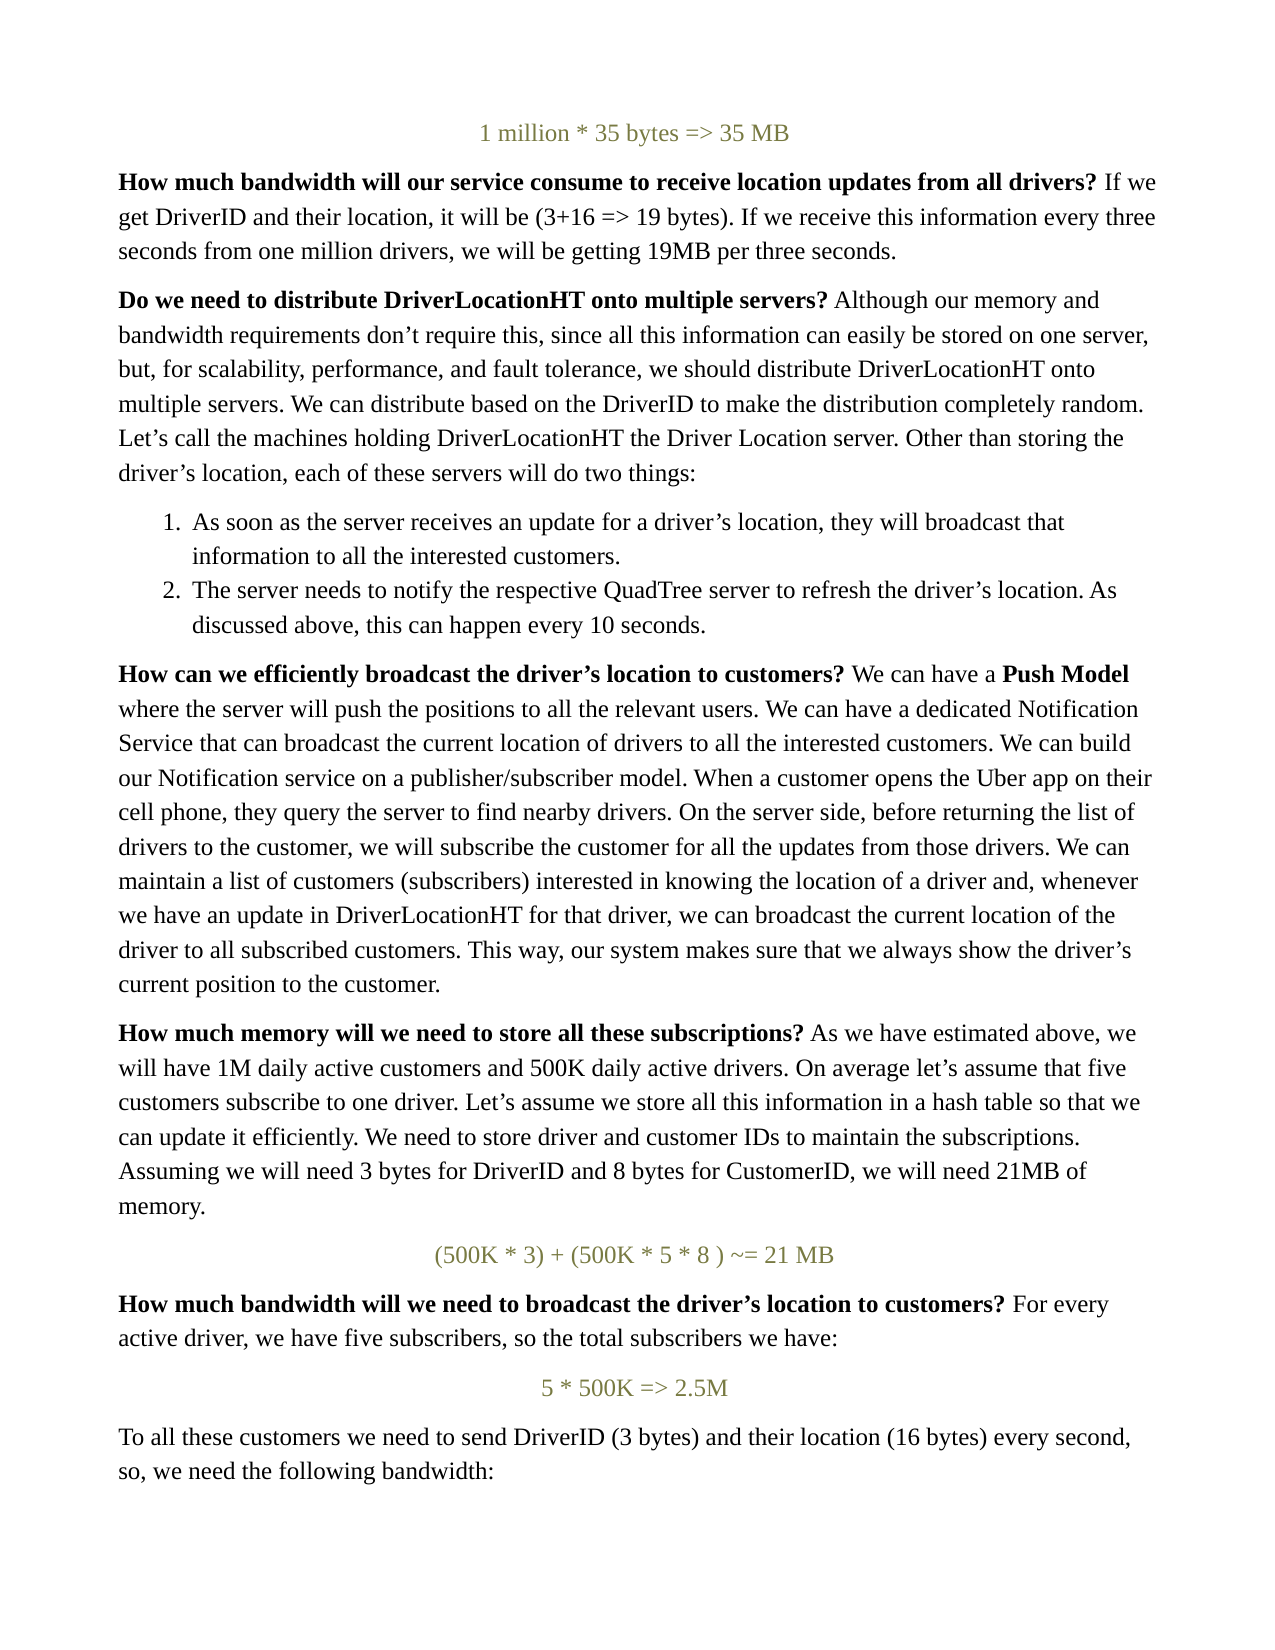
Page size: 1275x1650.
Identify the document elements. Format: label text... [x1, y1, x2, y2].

text How much memory will we need to store all these subscriptions? As we have estimated above, we will have 1M daily active customers and 500K daily active drivers. On average let’s assume that five customers subscribe to one driver. Let’s assume we store all this information in a hash table so that we can update it efficiently. We need to store driver and customer IDs to maintain the subscriptions. Assuming we will need 3 bytes for DriverID and 8 bytes for CustomerID, we will need 21MB of memory. [118, 1018, 1157, 1220]
list As soon as the server receives an update for a driver’s location, they will broadcast that information to all the interested customers. [162, 507, 1157, 570]
text (500K * 3) + (500K * 5 * 8 ) ~= 21 MB [118, 1240, 1157, 1269]
text Do we need to distribute DriverLocationHT onto multiple servers? Although our memory and bandwidth requirements don’t require this, since all this information can easily be stored on one server, but, for scalability, performance, and fault tolerance, we should distribute DriverLocationHT onto multiple servers. We can distribute based on the DriverID to make the distribution completely random. Let’s call the machines holding DriverLocationHT the Driver Location server. Other than storing the driver’s location, each of these servers will do two things: [118, 285, 1157, 486]
text How much bandwidth will we need to broadcast the driver’s location to customers? For every active driver, we have five subscribers, so the total subscribers we have: [118, 1289, 1157, 1352]
text How can we efficiently broadcast the driver’s location to customers? We can have a Push Model where the server will push the positions to all the relevant users. We can have a dedicated Notification Service that can broadcast the current location of drivers to all the interested customers. We can build our Notification service on a publisher/subscriber model. When a customer opens the Uber app on their cell phone, they query the server to find nearby drivers. On the server side, before returning the list of drivers to the customer, we will subscribe the customer for all the updates from those drivers. We can maintain a list of customers (subscribers) interested in knowing the location of a driver and, whenever we have an update in DriverLocationHT for that driver, we can broadcast the current location of the driver to all subscribed customers. This way, our system makes sure that we always show the driver’s current position to the customer. [118, 659, 1157, 998]
text How much bandwidth will our service consume to receive location updates from all drivers? If we get DriverID and their location, it will be (3+16 => 19 bytes). If we receive this information every three seconds from one million drivers, we will be getting 19MB per three seconds. [118, 167, 1157, 265]
text 1 million * 35 bytes => 35 MB [118, 118, 1157, 147]
text 5 * 500K => 2.5M [118, 1373, 1157, 1401]
text To all these customers we need to send DriverID (3 bytes) and their location (16 bytes) every second, so, we need the following bandwidth: [118, 1422, 1157, 1485]
list The server needs to notify the respective QuadTree server to refresh the driver’s location. As discussed above, this can happen every 10 seconds. [162, 576, 1157, 639]
